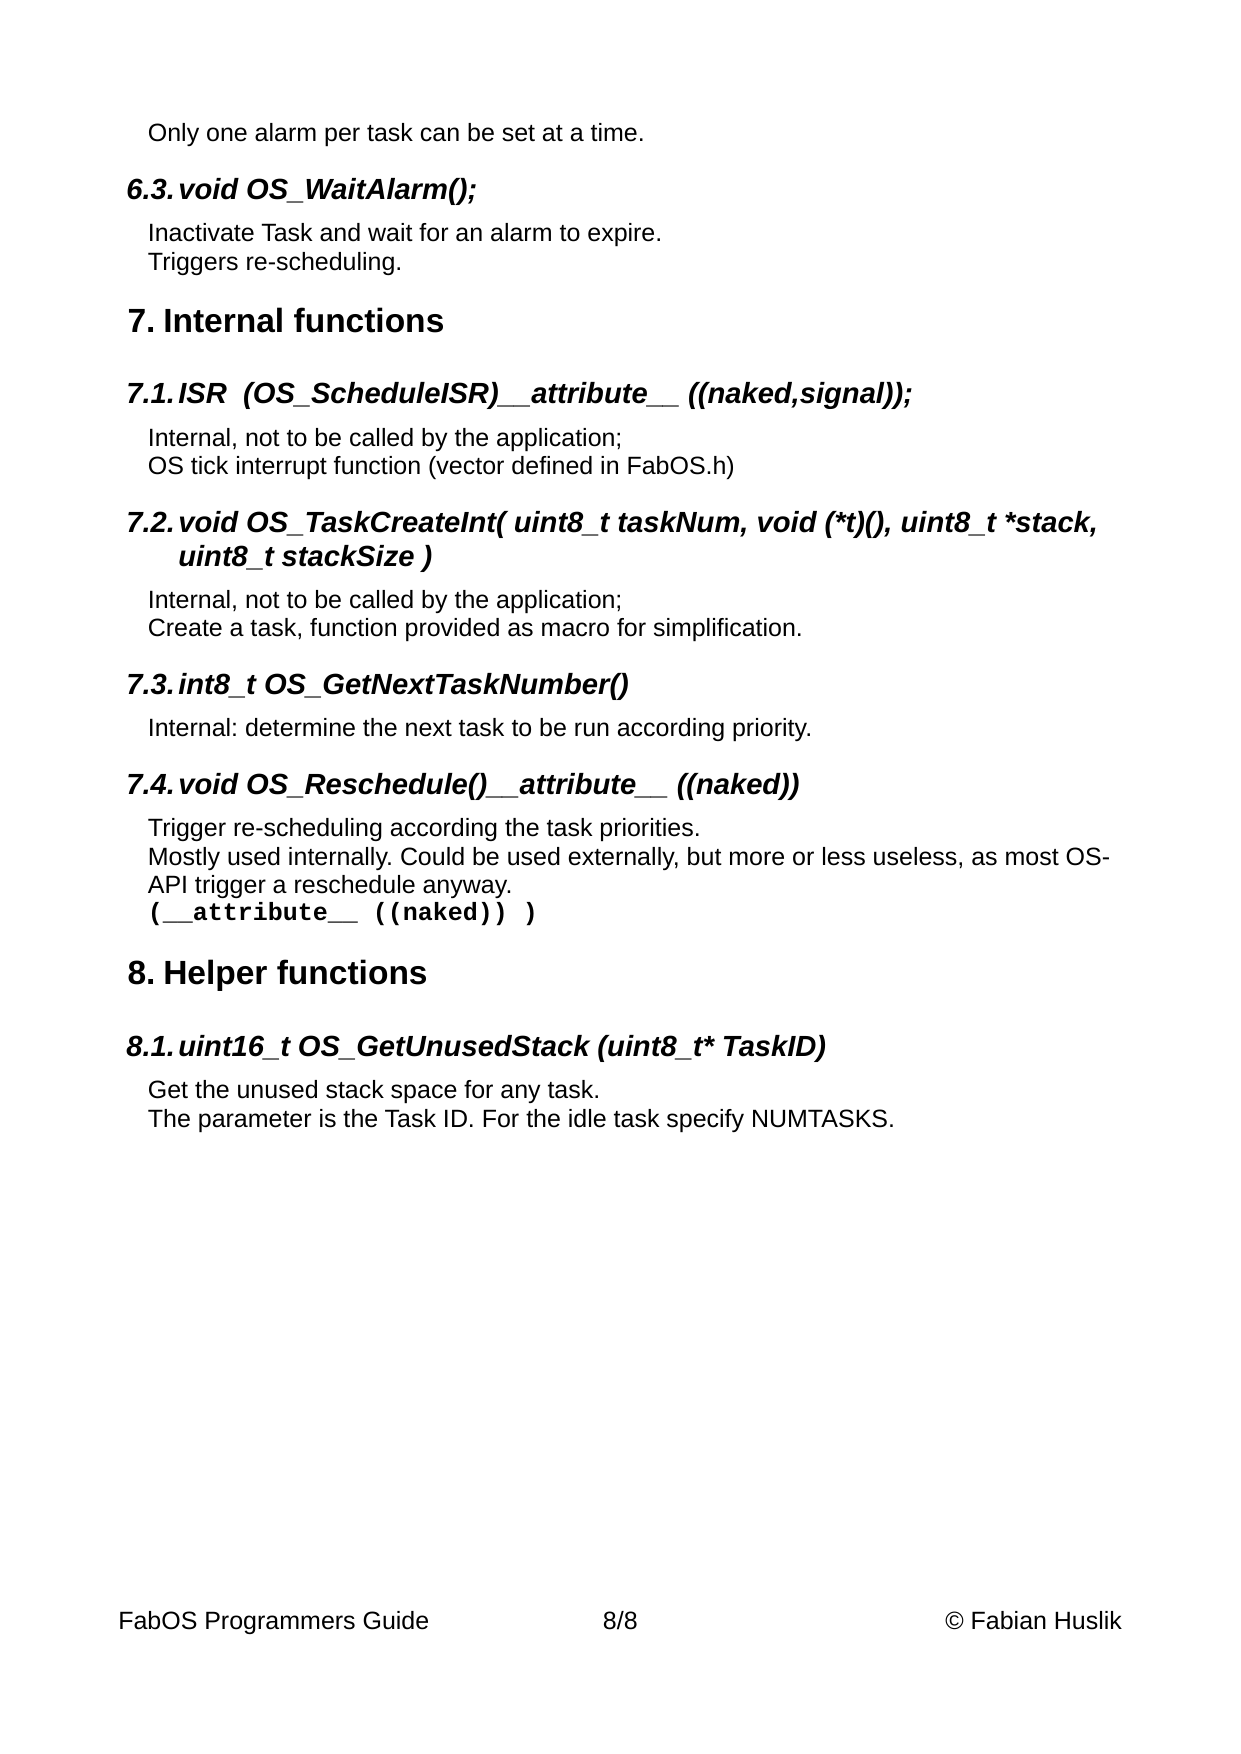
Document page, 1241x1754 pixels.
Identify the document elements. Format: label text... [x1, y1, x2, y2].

subtitle void OS_WaitAlarm(); [118, 172, 1122, 205]
text The parameter is the Task ID. For the idle task specify NUMTASKS. [148, 1103, 1122, 1132]
text Mostly used internally. Could be used externally, but more or less useless, as most OS-API trigger a reschedule anyway. [148, 842, 1122, 899]
text Get the unused stack space for any task. [148, 1075, 1122, 1103]
text Inactivate Task and wait for an alarm to expire. [148, 218, 1122, 247]
subtitle ISR (OS_ScheduleISR)__attribute__ ((naked,signal)); [118, 377, 1122, 410]
subtitle void OS_TaskCreateInt( uint8_t taskNum, void (*t)(), uint8_t *stack, uint8_t stackSize ) [118, 505, 1122, 572]
text (__attribute__ ((naked)) ) [148, 899, 1122, 928]
text Only one alarm per task can be set at a time. [148, 118, 1122, 147]
subtitle int8_t OS_GetNextTaskNumber() [118, 667, 1122, 701]
text Create a task, function provided as macro for simplification. [148, 613, 1122, 642]
subtitle uint16_t OS_GetUnusedStack (uint8_t* TaskID) [118, 1029, 1122, 1062]
subtitle Internal functions [118, 300, 1122, 339]
text Internal: determine the next task to be run according priority. [148, 713, 1122, 742]
text Internal, not to be called by the application; [148, 423, 1122, 451]
text Triggers re-scheduling. [148, 247, 1122, 275]
subtitle Helper functions [118, 953, 1122, 991]
text OS tick interrupt function (vector defined in FabOS.h) [148, 451, 1122, 480]
text Trigger re-scheduling according the task priorities. [148, 813, 1122, 842]
subtitle void OS_Reschedule()__attribute__ ((naked)) [118, 767, 1122, 801]
text Internal, not to be called by the application; [148, 585, 1122, 613]
